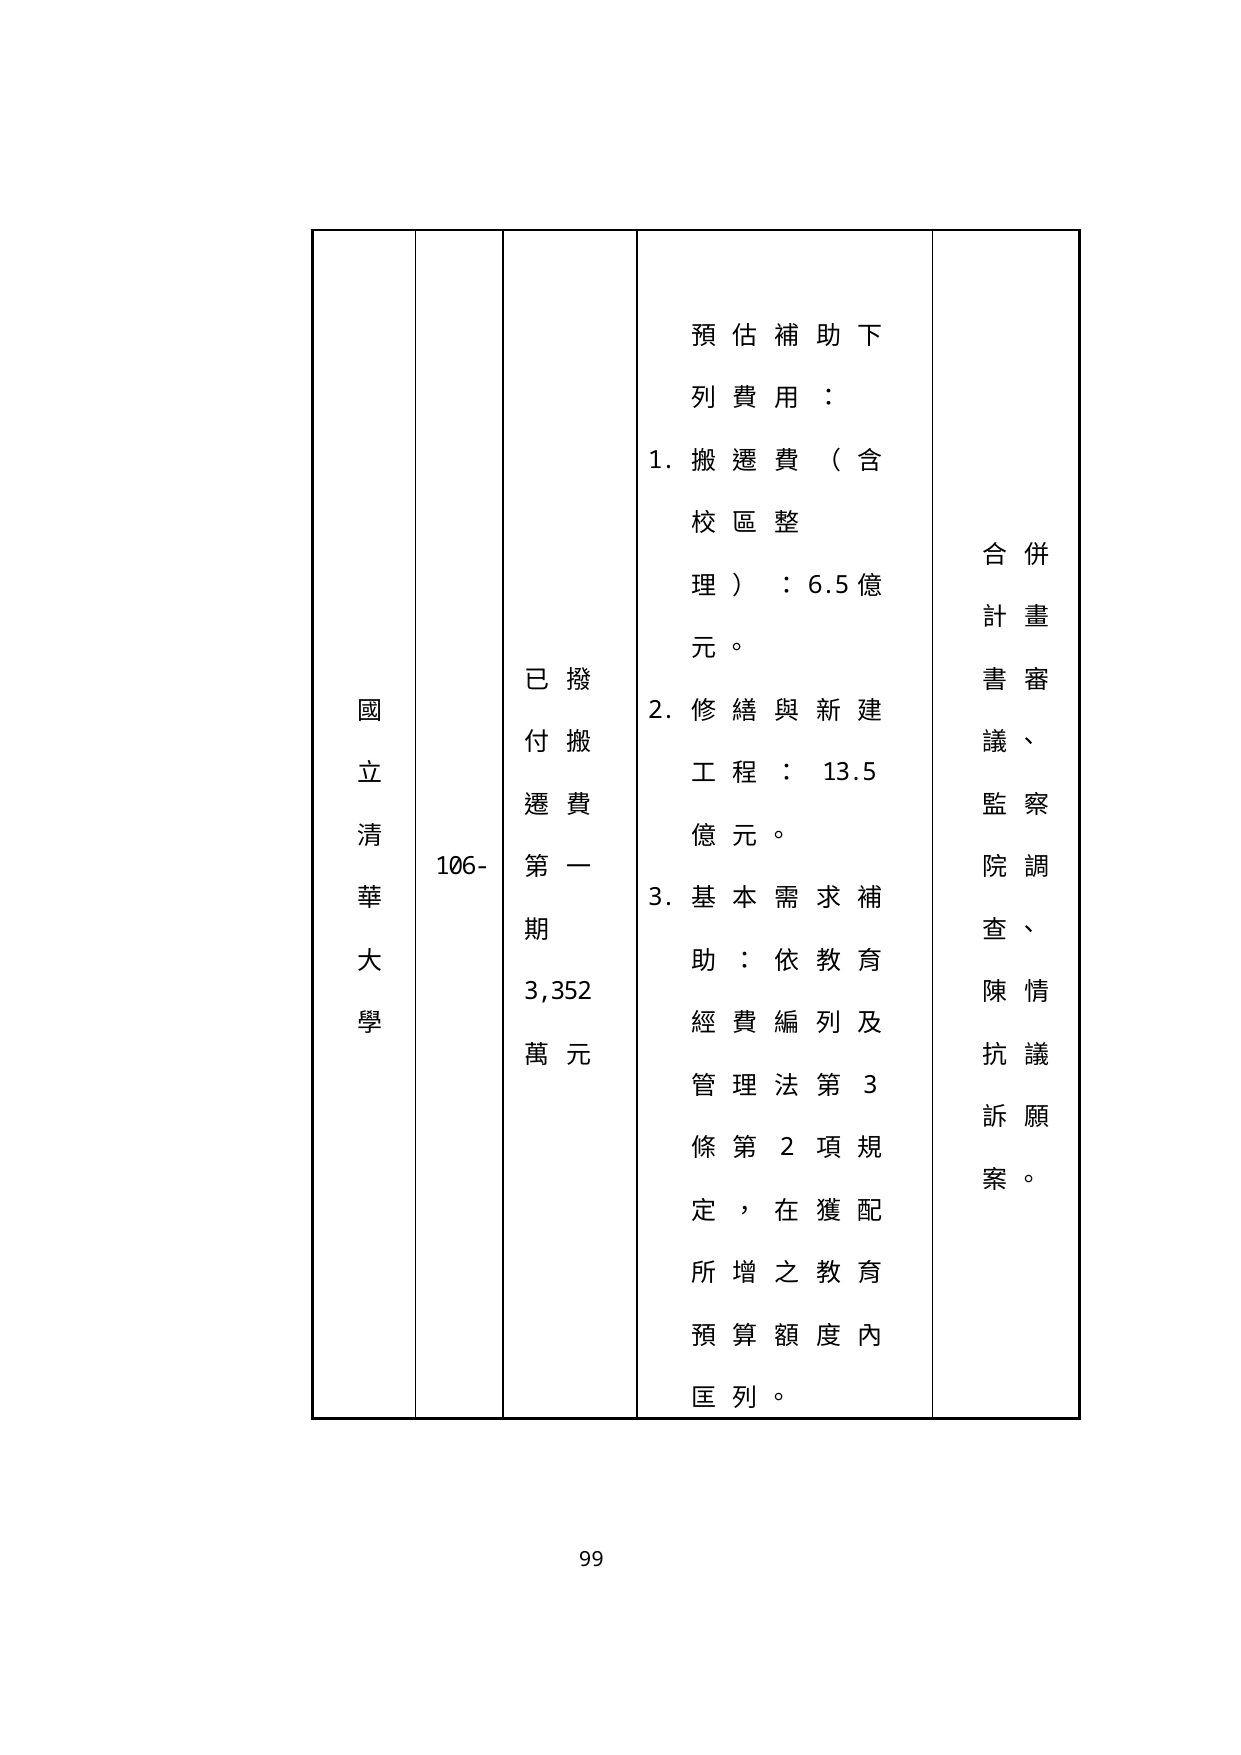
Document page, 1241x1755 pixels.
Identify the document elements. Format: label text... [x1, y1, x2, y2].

table_cell 國立清華大學 [314, 231, 415, 1417]
table_cell 106- [416, 231, 502, 1417]
table_cell 已撥付搬遷費第一期3,352萬元 [504, 231, 636, 1417]
table_cell 合併計畫書審議、監察院調查、陳情抗議訴願案。 [933, 231, 1078, 1417]
table_cell 預估補助下列費用： 1.搬遷費（含校區整理）：6.5億元。 2.修繕與新建工程：13.5億元。 3.基本需求補助：依教育經費編列及管理法第3條第2項規定，在獲配所增之教育預算額度內匡列。 [638, 231, 932, 1417]
